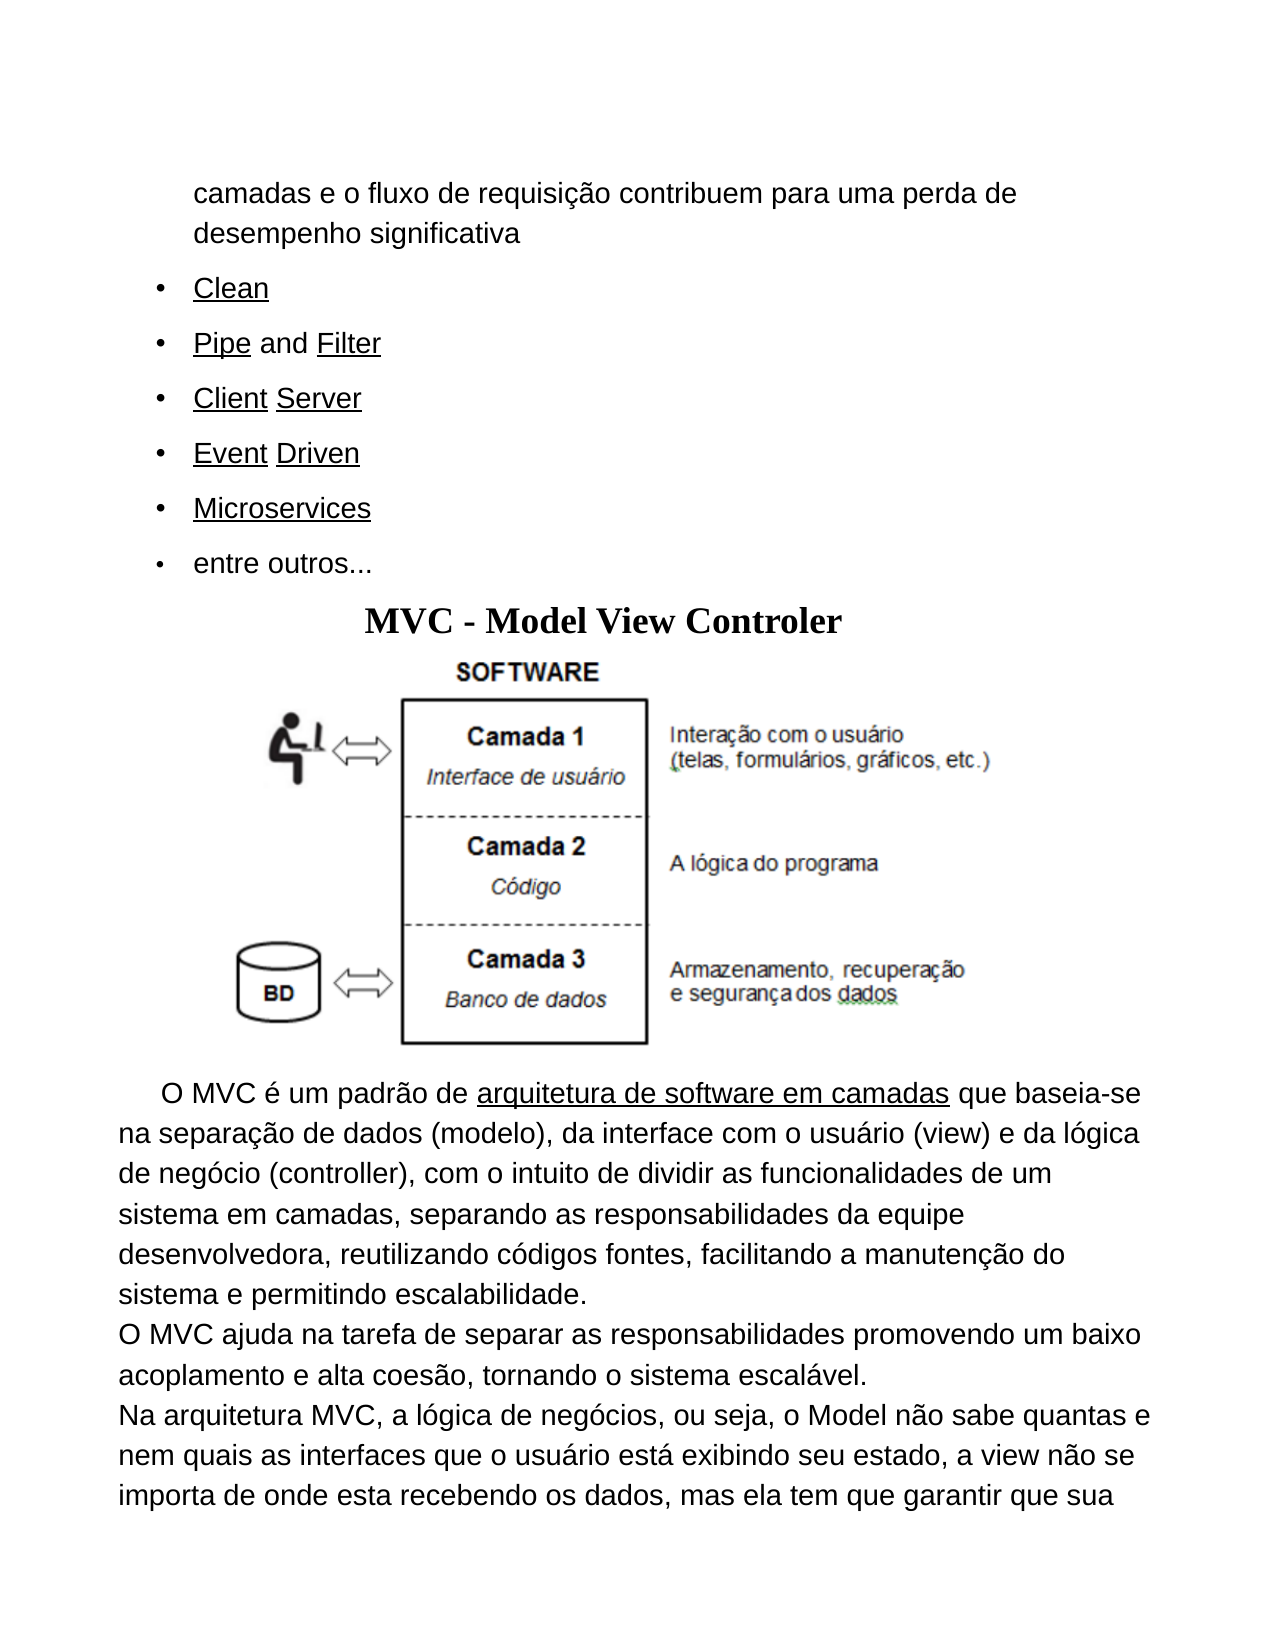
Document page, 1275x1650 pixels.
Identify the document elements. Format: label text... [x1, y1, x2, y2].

list Client Server [156, 381, 1157, 415]
list MVC - Model View Controler [193, 598, 1014, 641]
list entre outros... [156, 546, 1157, 641]
list Event Driven [156, 436, 1157, 470]
list Clean [156, 271, 1157, 305]
picture [193, 641, 1001, 1056]
list Pipe and Filter [156, 326, 1157, 360]
text O MVC é um padrão de arquitetura de software em camadas que baseia-se na separação de dados (modelo), da interface com o usuário (view) e da lógica de negócio (controller), com o intuito de dividir as funcionalidades de um sistema em camadas, separando as responsabilidades da equipe desenvolvedora, reutilizando códigos fontes, facilitando a manutenção do sistema e permitindo escalabilidade. O MVC ajuda na tarefa de separar as responsabilidades promovendo um baixo acoplamento e alta coesão, tornando o sistema escalável. Na arquitetura MVC, a lógica de negócios, ou seja, o Model não sabe quantas e nem quais as interfaces que o usuário está exibindo seu estado, a view não se importa de onde esta recebendo os dados, mas ela tem que garantir que sua [118, 1076, 1157, 1512]
list camadas e o fluxo de requisição contribuem para uma perda de desempenho significativa [156, 176, 1157, 250]
list Microservices [156, 491, 1157, 525]
